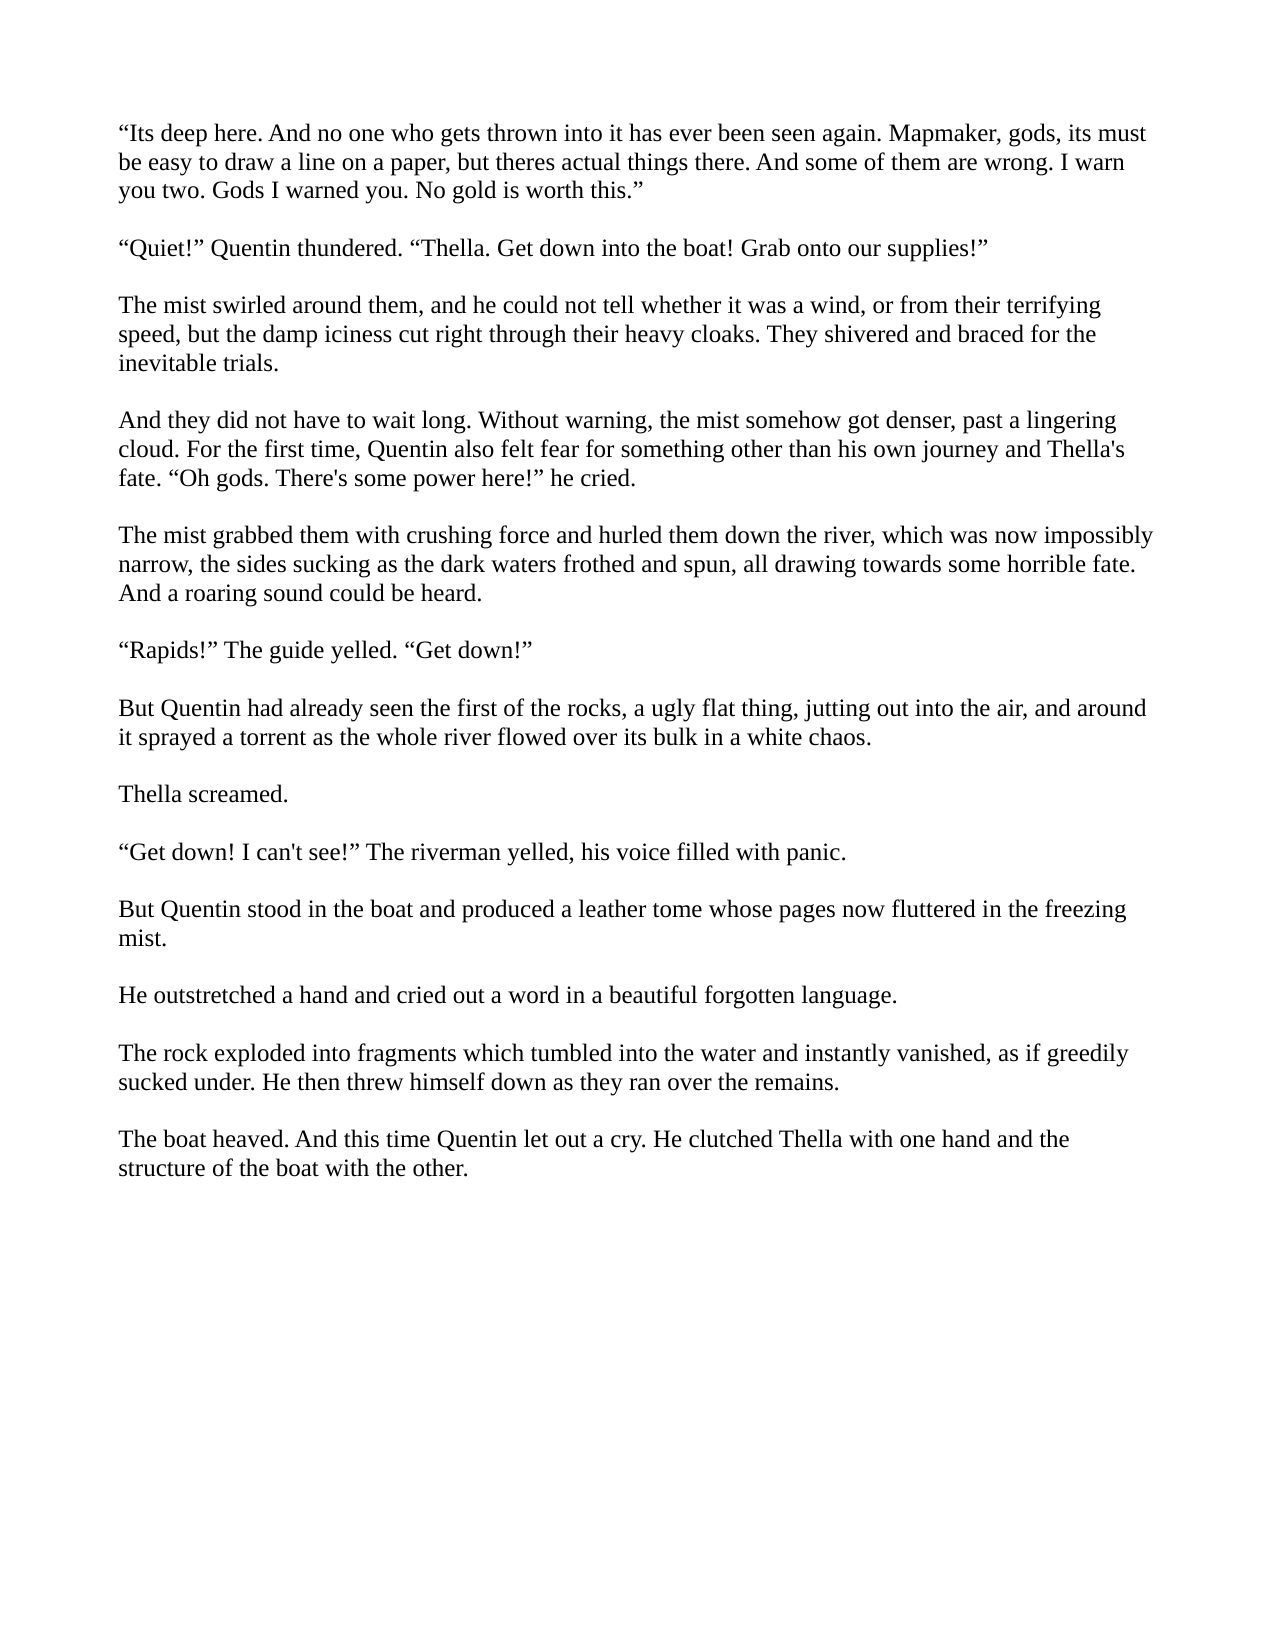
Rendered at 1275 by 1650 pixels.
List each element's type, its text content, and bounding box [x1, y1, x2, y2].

text The mist swirled around them, and he could not tell whether it was a wind, or from their terrifying speed, but the damp iciness cut right through their heavy cloaks. They shivered and braced for the inevitable trials. [118, 291, 1157, 377]
text “Quiet!” Quentin thundered. “Thella. Get down into the boat! Grab onto our supplies!” [118, 233, 1157, 262]
text The boat heaved. And this time Quentin let out a cry. He clutched Thella with one hand and the structure of the boat with the other. [118, 1124, 1157, 1182]
text Thella screamed. [118, 779, 1157, 808]
text The mist grabbed them with crushing force and hurled them down the river, which was now impossibly narrow, the sides sucking as the dark waters frothed and spun, all drawing towards some horrible fate. And a roaring sound could be heard. [118, 521, 1157, 607]
text But Quentin had already seen the first of the rocks, a ugly flat thing, jutting out into the air, and around it sprayed a torrent as the whole river flowed over its bulk in a white chaos. [118, 693, 1157, 751]
text “Rapids!” The guide yelled. “Get down!” [118, 636, 1157, 664]
text He outstretched a hand and cried out a word in a beautiful forgotten language. [118, 981, 1157, 1009]
text The rock exploded into fragments which tumbled into the water and instantly vanished, as if greedily sucked under. He then threw himself down as they ran over the remains. [118, 1038, 1157, 1096]
text “Its deep here. And no one who gets thrown into it has ever been seen again. Mapmaker, gods, its must be easy to draw a line on a paper, but theres actual things there. And some of them are wrong. I warn you two. Gods I warned you. No gold is worth this.” [118, 118, 1157, 204]
text But Quentin stood in the boat and produced a leather tome whose pages now fluttered in the freezing mist. [118, 894, 1157, 952]
text “Get down! I can't see!” The riverman yelled, his voice filled with panic. [118, 837, 1157, 866]
text And they did not have to wait long. Without warning, the mist somehow got denser, past a lingering cloud. For the first time, Quentin also felt fear for something other than his own journey and Thella's fate. “Oh gods. There's some power here!” he cried. [118, 406, 1157, 492]
